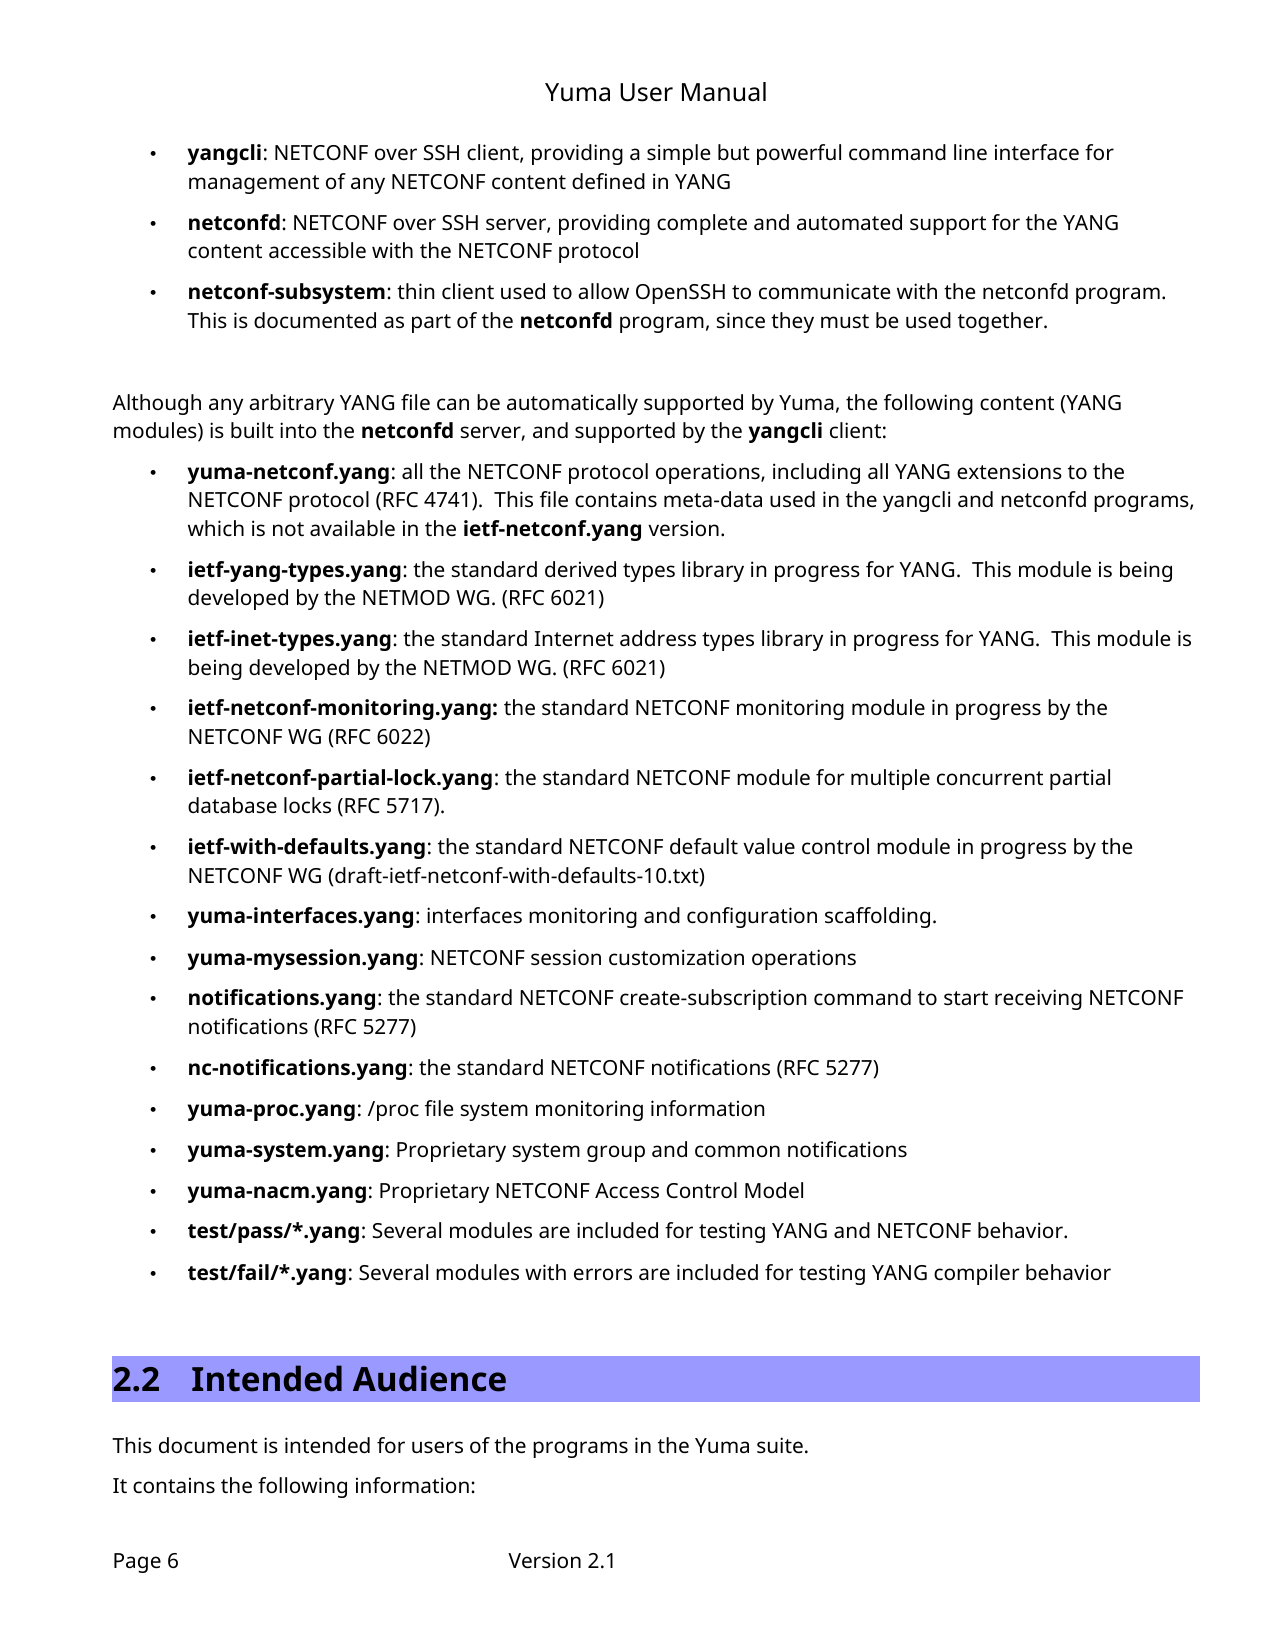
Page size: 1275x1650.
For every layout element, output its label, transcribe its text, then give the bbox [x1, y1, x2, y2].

list nc-notifications.yang: the standard NETCONF notifications (RFC 5277) [150, 1053, 1200, 1081]
list ietf-inet-types.yang: the standard Internet address types library in progress for YANG. This module is being developed by the NETMOD WG. (RFC 6021) [150, 624, 1200, 681]
list yuma-nacm.yang: Proprietary NETCONF Access Control Model [150, 1176, 1200, 1204]
list ietf-netconf-partial-lock.yang: the standard NETCONF module for multiple concurrent partial database locks (RFC 5717). [150, 763, 1200, 820]
list ietf-with-defaults.yang: the standard NETCONF default value control module in progress by the NETCONF WG (draft-ietf-netconf-with-defaults-10.txt) [150, 832, 1200, 889]
list yuma-interfaces.yang: interfaces monitoring and configuration scaffolding. [150, 902, 1200, 930]
list yangcli: NETCONF over SSH client, providing a simple but powerful command line interface for management of any NETCONF content defined in YANG [150, 138, 1200, 195]
list test/pass/*.yang: Several modules are included for testing YANG and NETCONF behavior. [150, 1217, 1200, 1245]
list notifications.yang: the standard NETCONF create-subscription command to start receiving NETCONF notifications (RFC 5277) [150, 983, 1200, 1040]
text Although any arbitrary YANG file can be automatically supported by Yuma, the following content (YANG modules) is built into the netconfd server, and supported by the yangcli client: [112, 388, 1200, 444]
text It contains the following information: [112, 1472, 1200, 1500]
text This document is intended for users of the programs in the Yuma suite. [112, 1431, 1200, 1459]
list netconfd: NETCONF over SSH server, providing complete and automated support for the YANG content accessible with the NETCONF protocol [150, 208, 1200, 265]
subtitle Intended Audience [112, 1356, 1200, 1402]
list yuma-netconf.yang: all the NETCONF protocol operations, including all YANG extensions to the NETCONF protocol (RFC 4741). This file contains meta-data used in the yangcli and netconfd programs, which is not available in the ietf-netconf.yang version. [150, 457, 1200, 542]
list test/fail/*.yang: Several modules with errors are included for testing YANG compiler behavior [150, 1258, 1200, 1286]
list ietf-yang-types.yang: the standard derived types library in progress for YANG. This module is being developed by the NETMOD WG. (RFC 6021) [150, 555, 1200, 612]
list yuma-proc.yang: /proc file system monitoring information [150, 1094, 1200, 1122]
list netconf-subsystem: thin client used to allow OpenSSH to communicate with the netconfd program. This is documented as part of the netconfd program, since they must be used together. [150, 277, 1200, 334]
list ietf-netconf-monitoring.yang: the standard NETCONF monitoring module in progress by the NETCONF WG (RFC 6022) [150, 693, 1200, 750]
list yuma-system.yang: Proprietary system group and common notifications [150, 1135, 1200, 1163]
list yuma-mysession.yang: NETCONF session customization operations [150, 943, 1200, 971]
